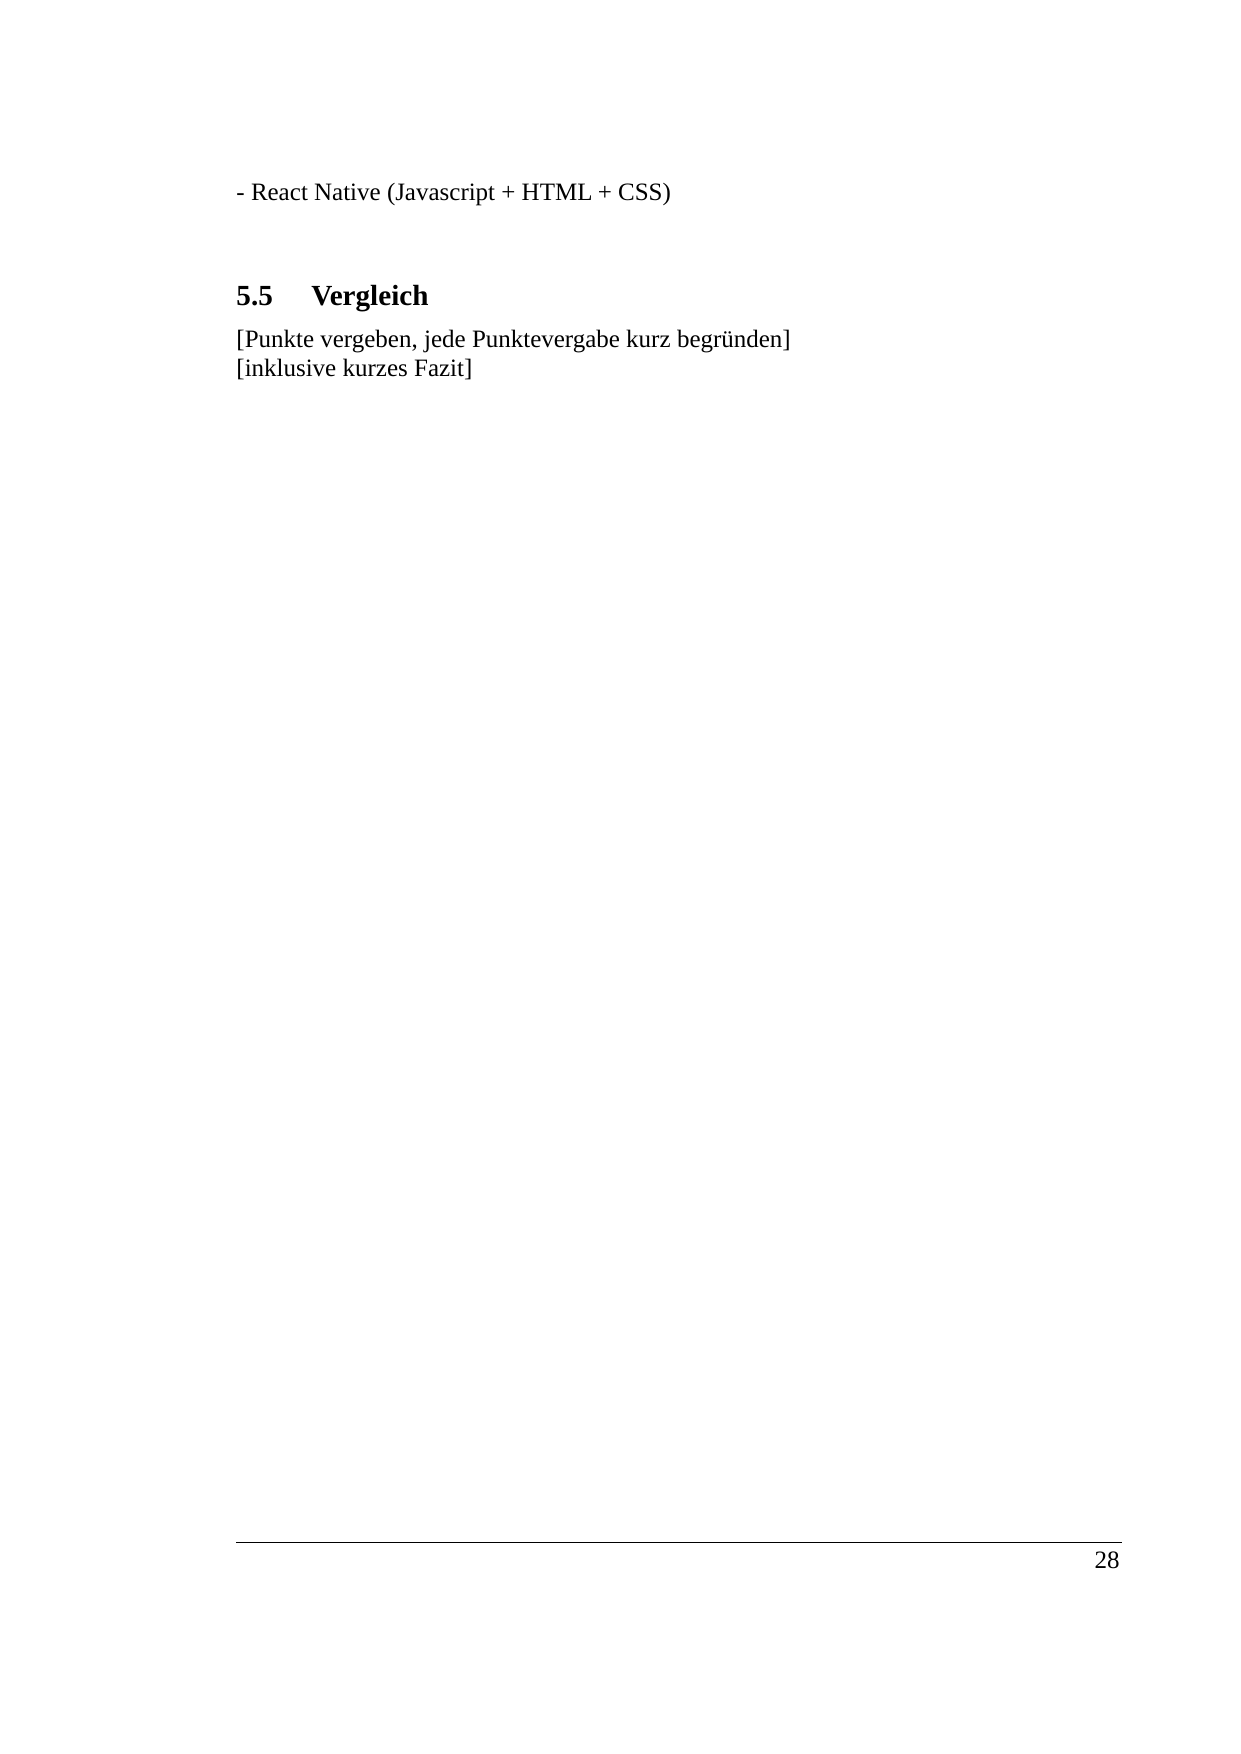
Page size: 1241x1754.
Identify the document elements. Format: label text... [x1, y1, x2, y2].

subtitle Vergleich [236, 278, 1122, 312]
text [Punkte vergeben, jede Punktevergabe kurz begründen] [236, 324, 1122, 353]
text [inklusive kurzes Fazit] [236, 353, 1122, 382]
text - React Native (Javascript + HTML + CSS) [236, 177, 1122, 206]
